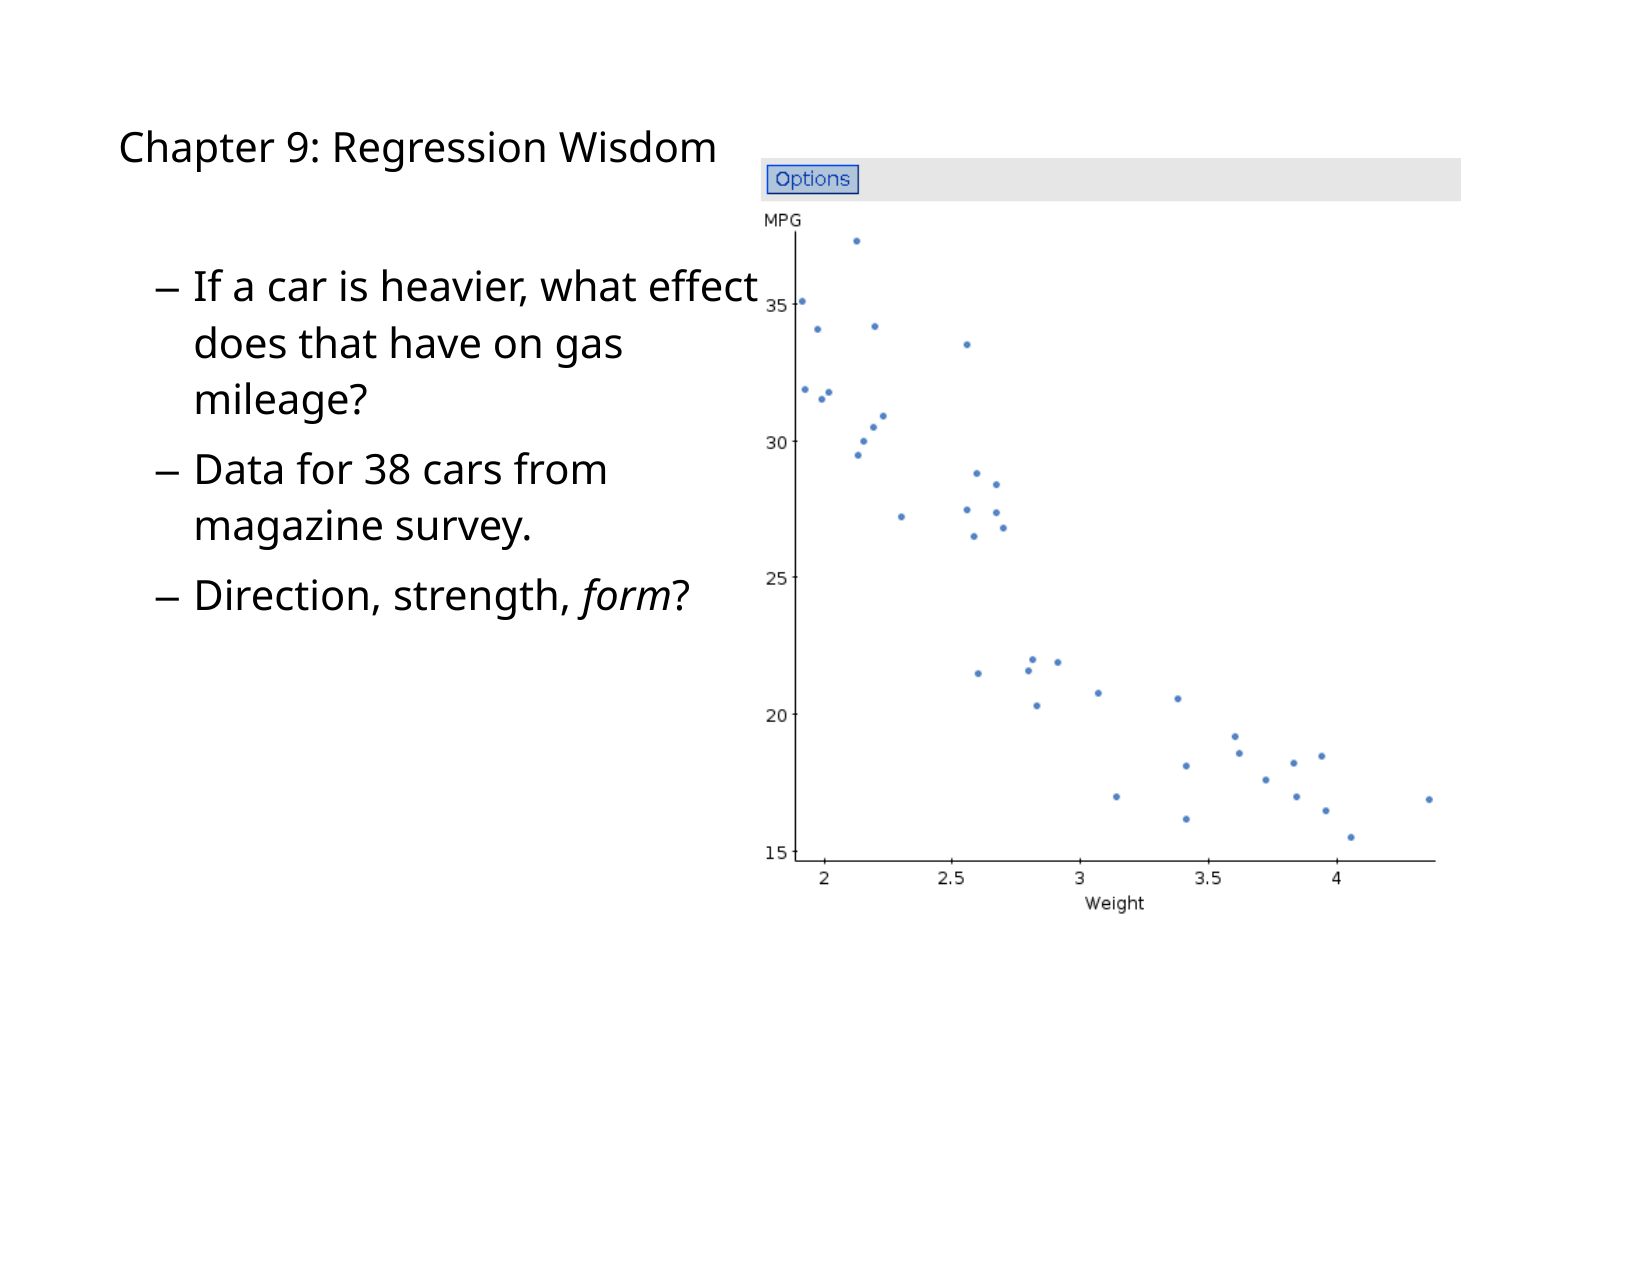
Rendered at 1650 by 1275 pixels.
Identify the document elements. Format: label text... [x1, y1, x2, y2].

list [1461, 439, 1532, 553]
text Chapter 9: Regression Wisdom [118, 118, 1532, 175]
list [1461, 566, 1532, 622]
picture [760, 158, 1461, 918]
list If a car is heavier, what effect does that have on gas mileage? [156, 257, 760, 427]
list Data for 38 cars from magazine survey. [156, 439, 760, 553]
list [1461, 257, 1532, 427]
list Direction, strength, form? [156, 566, 760, 622]
